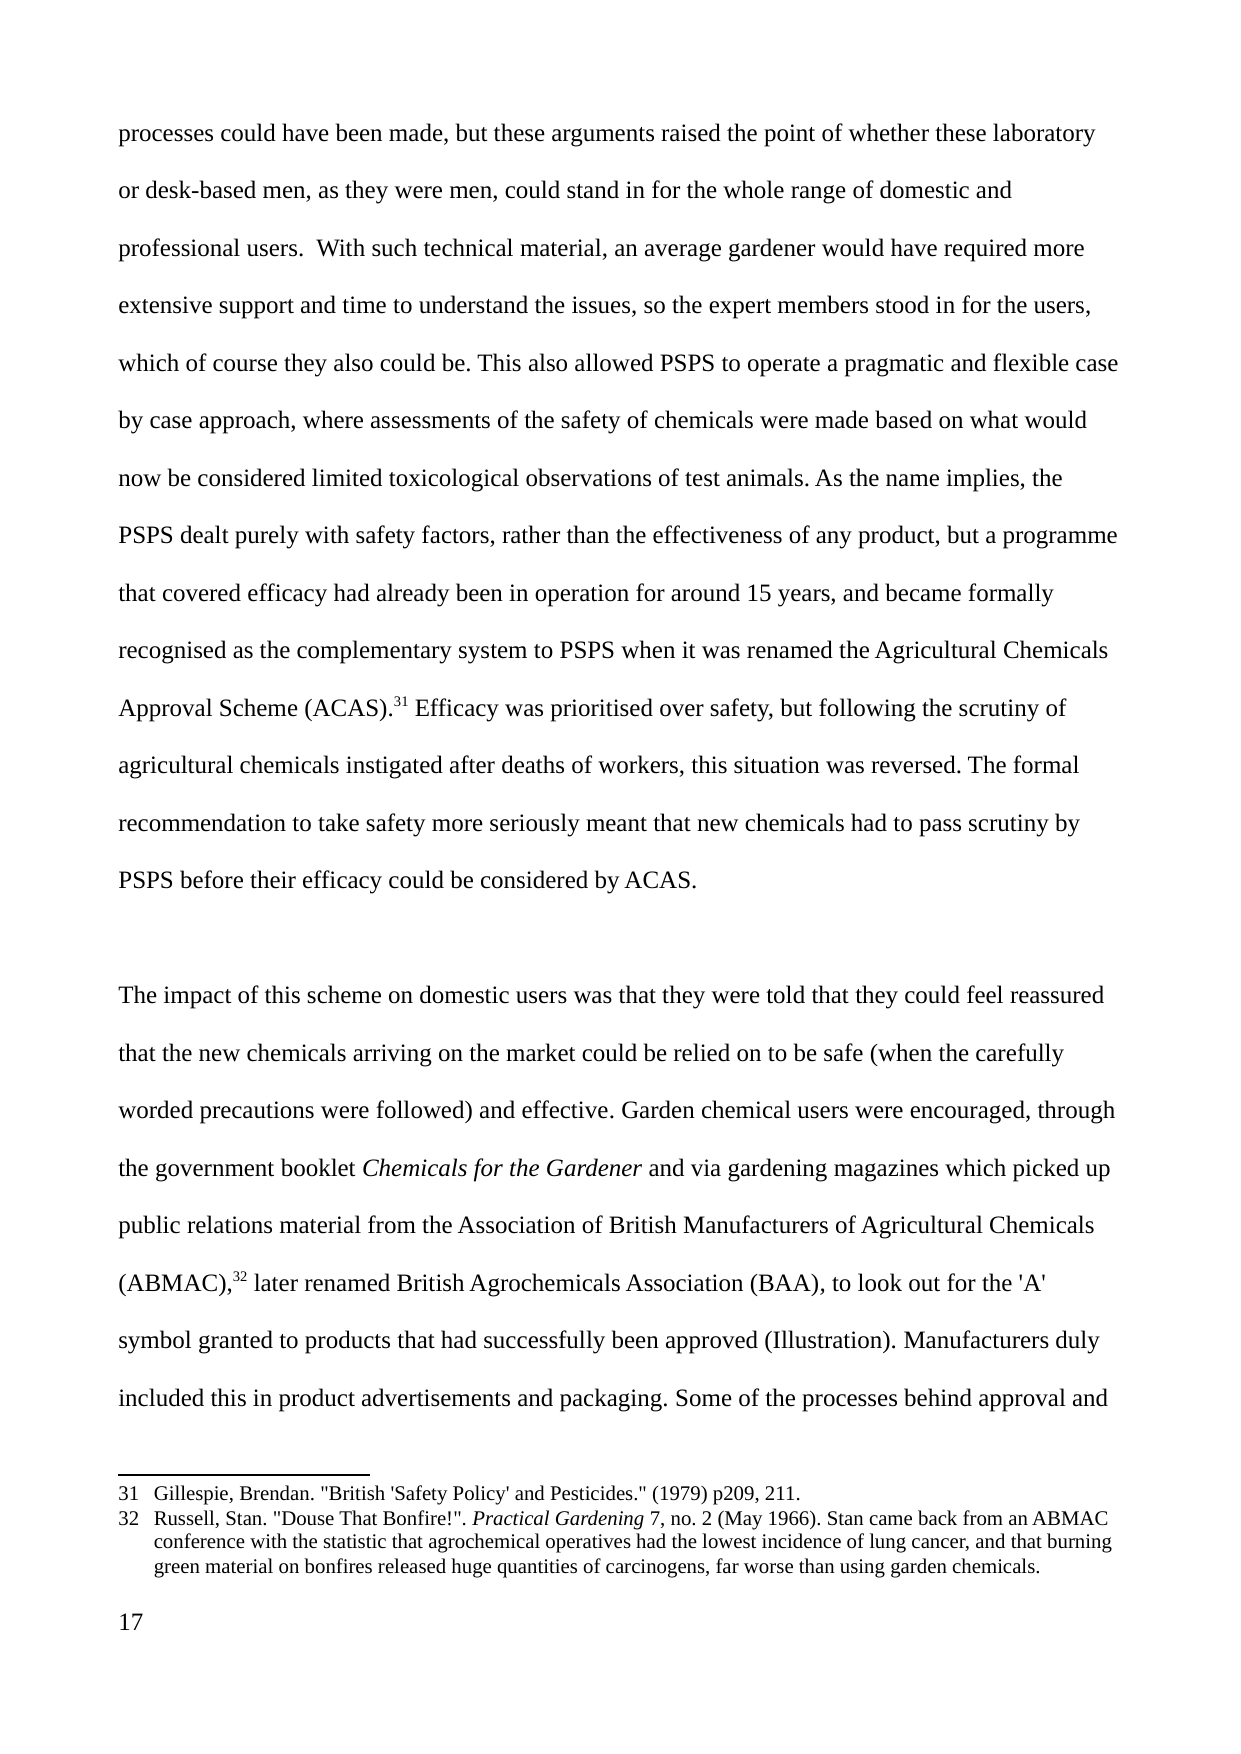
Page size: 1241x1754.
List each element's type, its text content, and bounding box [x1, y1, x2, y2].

text processes could have been made, but these arguments raised the point of whether these laboratory or desk-based men, as they were men, could stand in for the whole range of domestic and professional users. With such technical material, an average gardener would have required more extensive support and time to understand the issues, so the expert members stood in for the users, which of course they also could be. This also allowed PSPS to operate a pragmatic and flexible case by case approach, where assessments of the safety of chemicals were made based on what would now be considered limited toxicological observations of test animals. As the name implies, the PSPS dealt purely with safety factors, rather than the effectiveness of any product, but a programme that covered efficacy had already been in operation for around 15 years, and became formally recognised as the complementary system to PSPS when it was renamed the Agricultural Chemicals Approval Scheme (ACAS). Efficacy was prioritised over safety, but following the scrutiny of agricultural chemicals instigated after deaths of workers, this situation was reversed. The formal recommendation to take safety more seriously meant that new chemicals had to pass scrutiny by PSPS before their efficacy could be considered by ACAS. [118, 118, 1122, 894]
text Gillespie, Brendan. "British 'Safety Policy' and Pesticides." (1979) p209, 211. [118, 1481, 1122, 1505]
text The impact of this scheme on domestic users was that they were told that they could feel reassured that the new chemicals arriving on the market could be relied on to be safe (when the carefully worded precautions were followed) and effective. Garden chemical users were encouraged, through the government booklet Chemicals for the Gardener and via gardening magazines which picked up public relations material from the Association of British Manufacturers of Agricultural Chemicals (ABMAC), later renamed British Agrochemicals Association (BAA), to look out for the 'A' symbol granted to products that had successfully been approved (Illustration). Manufacturers duly included this in product advertisements and packaging. Some of the processes behind approval and [118, 981, 1122, 1412]
text Russell, Stan. "Douse That Bonfire!". Practical Gardening 7, no. 2 (May 1966). Stan came back from an ABMAC conference with the statistic that agrochemical operatives had the lowest incidence of lung cancer, and that burning green material on bonfires released huge quantities of carcinogens, far worse than using garden chemicals. [118, 1505, 1122, 1578]
